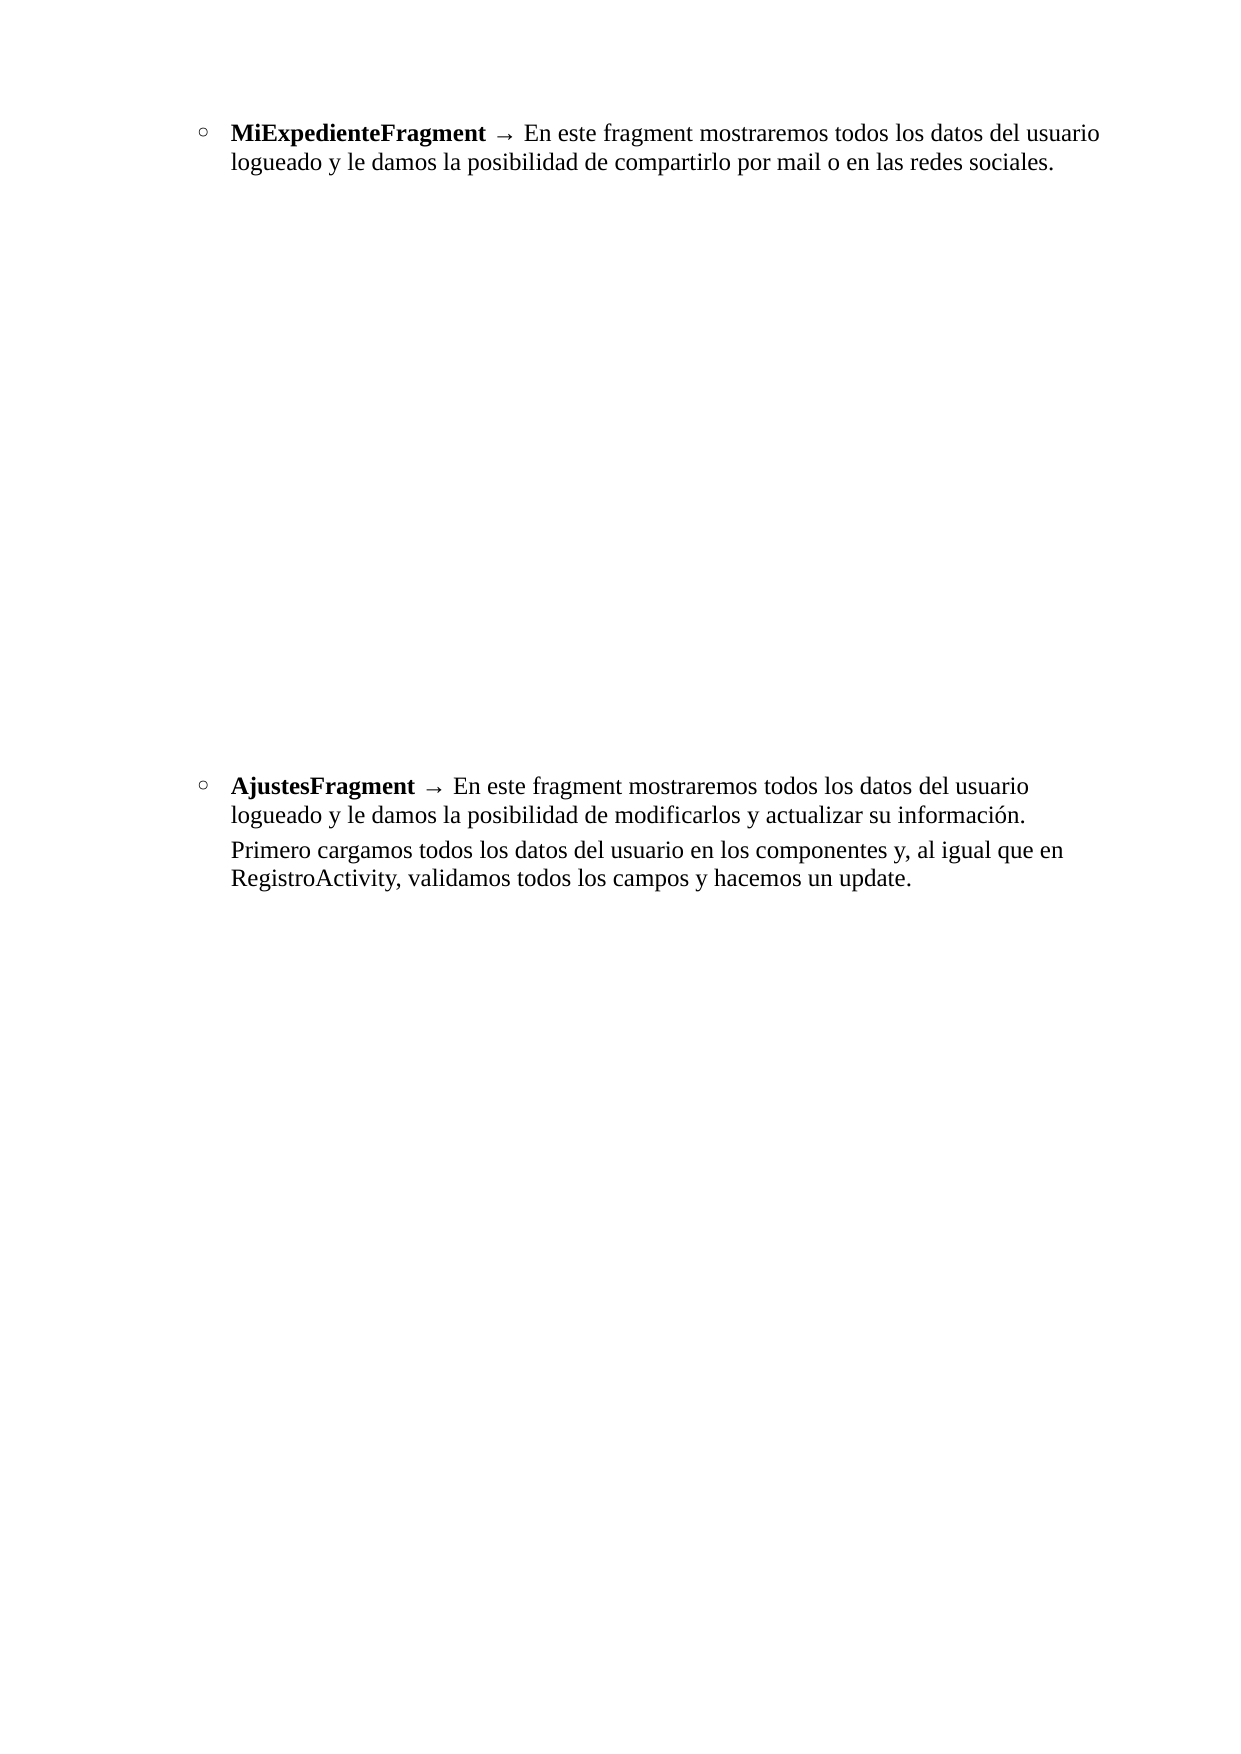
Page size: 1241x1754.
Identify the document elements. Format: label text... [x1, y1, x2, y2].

list AjustesFragment → En este fragment mostraremos todos los datos del usuario logueado y le damos la posibilidad de modificarlos y actualizar su información. [193, 771, 1122, 829]
list MiExpedienteFragment → En este fragment mostraremos todos los datos del usuario logueado y le damos la posibilidad de compartirlo por mail o en las redes sociales. [193, 118, 1122, 176]
list Primero cargamos todos los datos del usuario en los componentes y, al igual que en RegistroActivity, validamos todos los campos y hacemos un update. [193, 835, 1122, 892]
